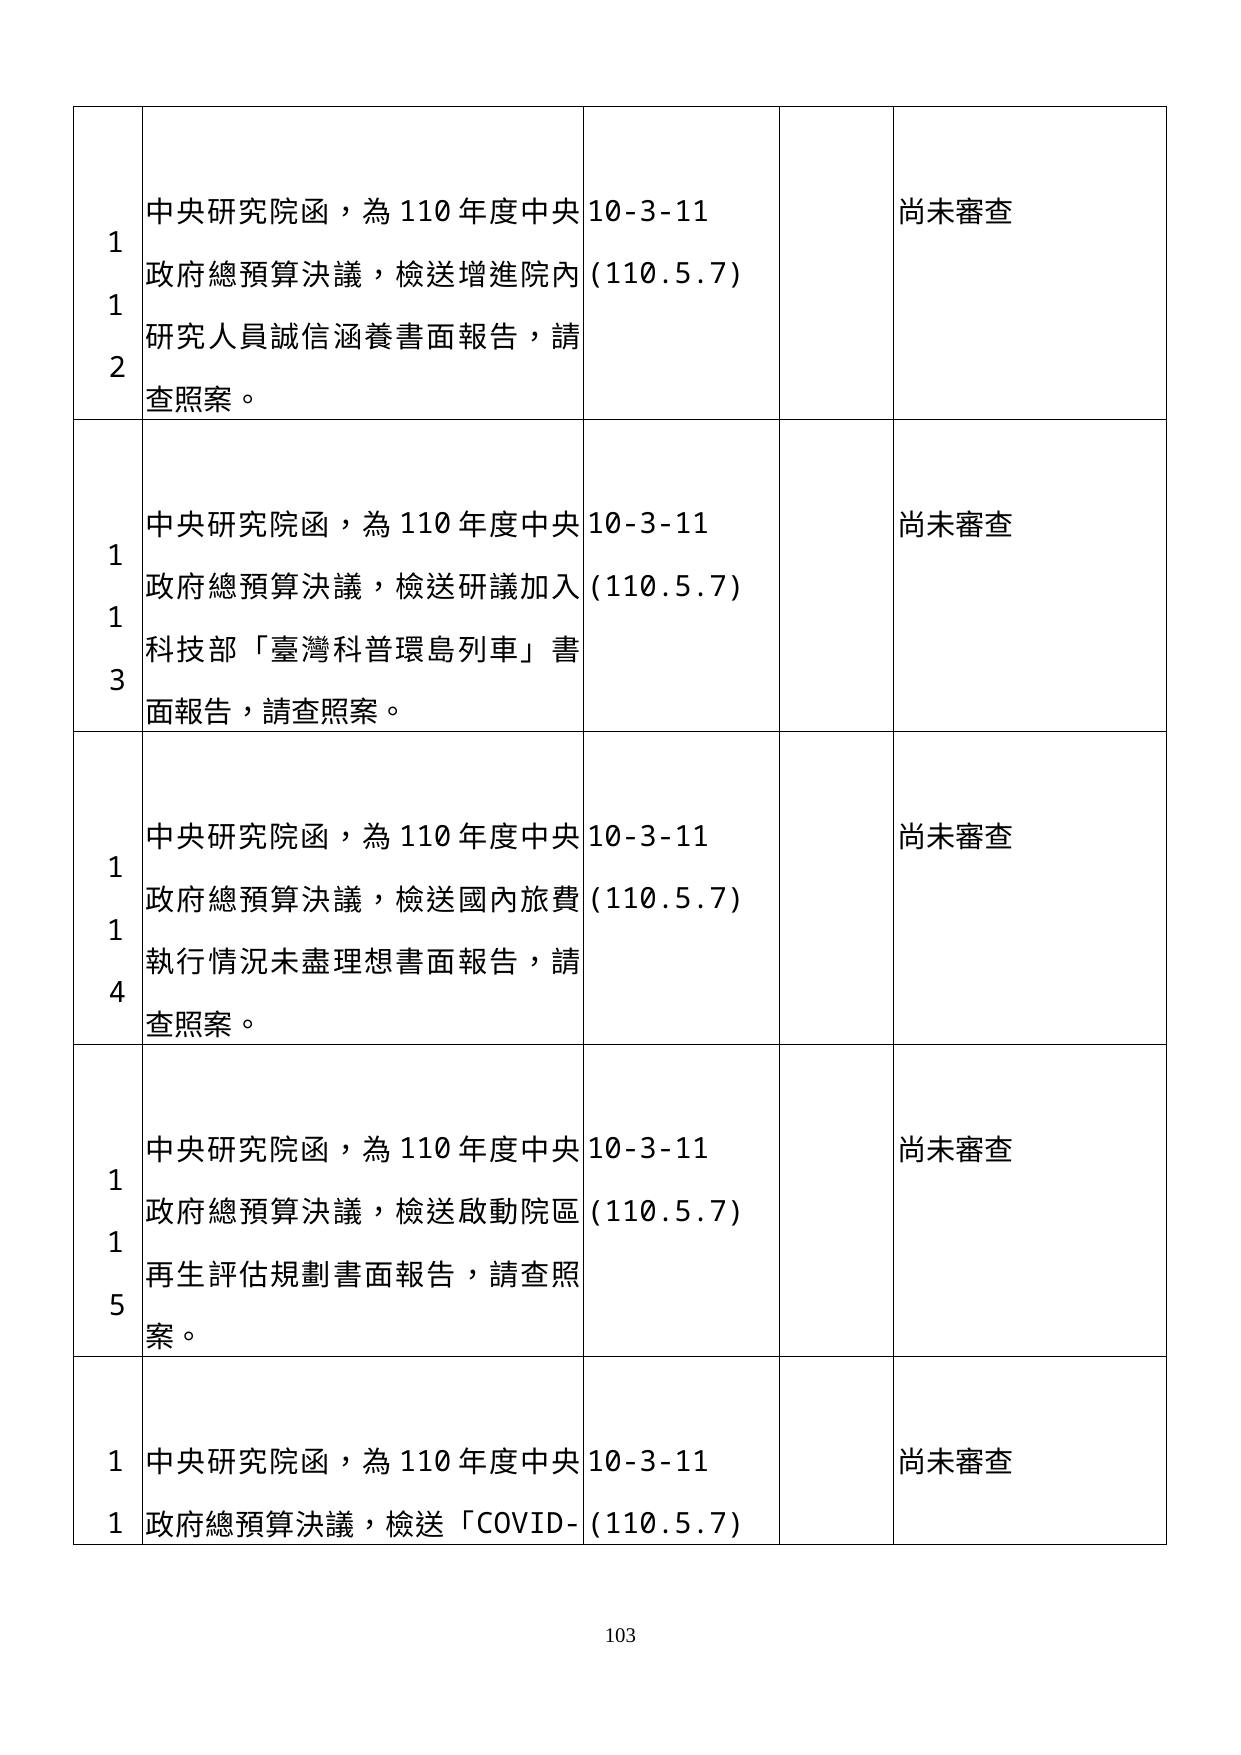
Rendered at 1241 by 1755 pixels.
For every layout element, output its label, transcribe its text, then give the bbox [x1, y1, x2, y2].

table_cell [780, 420, 893, 731]
table_cell [74, 1045, 142, 1356]
table_cell 中央研究院函，為110年度中央政府總預算決議，檢送國內旅費執行情況未盡理想書面報告，請查照案。 [143, 732, 583, 1043]
table_cell 10-3-11 (110.5.7) [584, 420, 779, 731]
table_cell [74, 1357, 142, 1543]
table_cell 尚未審查 [894, 107, 1166, 418]
table_cell 10-3-11 (110.5.7) [584, 1045, 779, 1356]
table_cell [780, 107, 893, 418]
table_cell 10-3-11 (110.5.7) [584, 107, 779, 418]
table_cell 中央研究院函，為110年度中央政府總預算決議，檢送增進院內研究人員誠信涵養書面報告，請查照案。 [143, 107, 583, 418]
table_cell 尚未審查 [894, 1357, 1166, 1543]
table_cell 中央研究院函，為110年度中央政府總預算決議，檢送「COVID- [143, 1357, 583, 1543]
table_cell [780, 1045, 893, 1356]
table_cell 10-3-11 (110.5.7) [584, 732, 779, 1043]
table_cell 中央研究院函，為110年度中央政府總預算決議，檢送啟動院區再生評估規劃書面報告，請查照案。 [143, 1045, 583, 1356]
table_cell 10-3-11 (110.5.7) [584, 1357, 779, 1543]
table_cell 尚未審查 [894, 420, 1166, 731]
table_cell [74, 107, 142, 418]
table_cell [74, 420, 142, 731]
table_cell [780, 1357, 893, 1543]
table_cell 尚未審查 [894, 1045, 1166, 1356]
table_cell 尚未審查 [894, 732, 1166, 1043]
table_cell 中央研究院函，為110年度中央政府總預算決議，檢送研議加入科技部「臺灣科普環島列車」書面報告，請查照案。 [143, 420, 583, 731]
table_cell [74, 732, 142, 1043]
table_cell [780, 732, 893, 1043]
